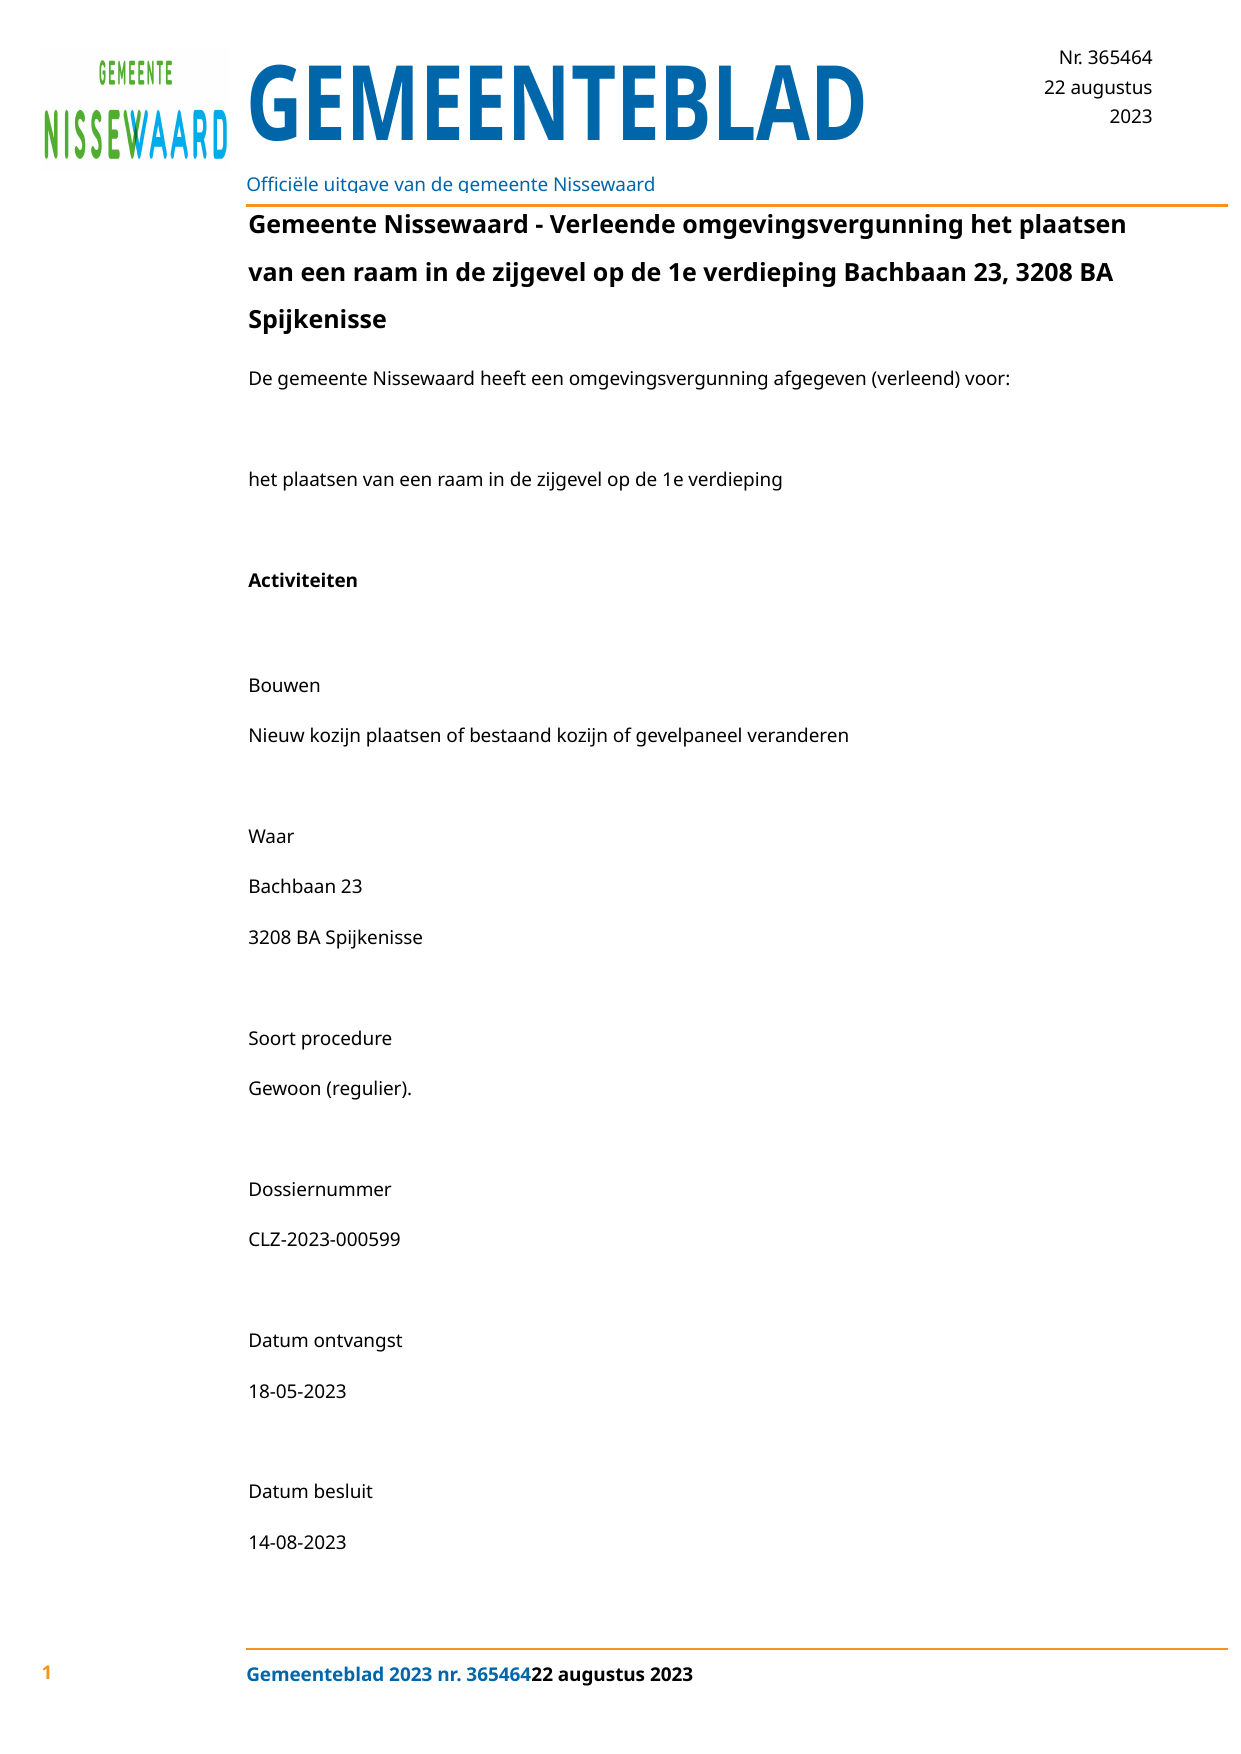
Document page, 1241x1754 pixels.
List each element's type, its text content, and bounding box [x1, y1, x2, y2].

text 18-05-2023 [248, 1378, 1152, 1403]
text Soort procedure [248, 1025, 1152, 1051]
text Datum besluit [248, 1479, 1152, 1504]
text De gemeente Nissewaard heeft een omgevingsvergunning afgegeven (verleend) voor: [248, 366, 1152, 391]
text Activiteiten [248, 567, 1152, 593]
text 3208 BA Spijkenisse [248, 924, 1152, 950]
text Nieuw kozijn plaatsen of bestaand kozijn of gevelpaneel veranderen [248, 722, 1152, 748]
text Gewoon (regulier). [248, 1075, 1152, 1101]
text Bachbaan 23 [248, 874, 1152, 899]
text CLZ-2023-000599 [248, 1227, 1152, 1252]
text ﻿ [248, 618, 1152, 647]
text Waar [248, 823, 1152, 849]
text Datum ontvangst [248, 1327, 1152, 1353]
text 14-08-2023 [248, 1529, 1152, 1555]
text het plaatsen van een raam in de zijgevel op de 1e verdieping [248, 466, 1152, 492]
text Dossiernummer [248, 1176, 1152, 1202]
picture [41, 47, 231, 172]
text Gemeente Nissewaard - Verleende omgevingsvergunning het plaatsen van een raam in de zijgevel op de 1e verdieping Bachbaan 23, 3208 BA Spijkenisse [248, 207, 1152, 336]
text Bouwen [248, 672, 1152, 698]
